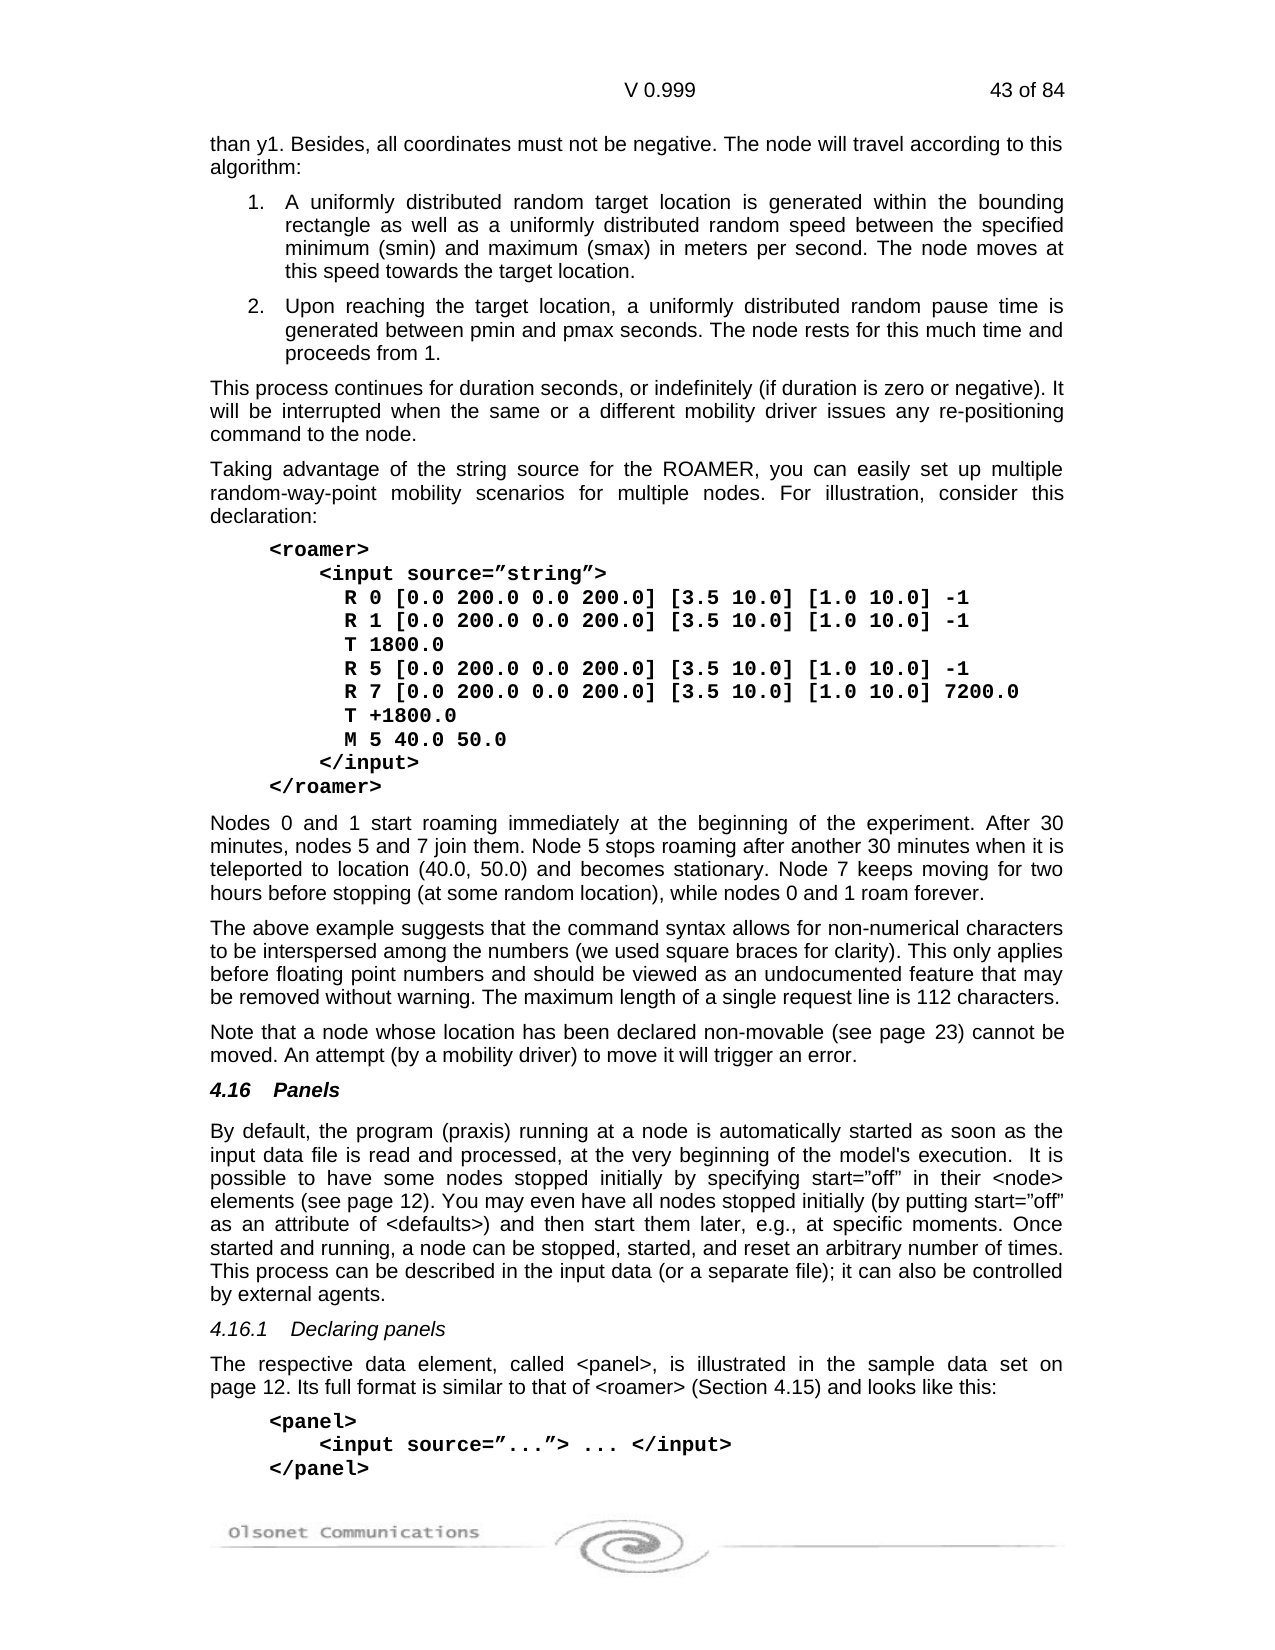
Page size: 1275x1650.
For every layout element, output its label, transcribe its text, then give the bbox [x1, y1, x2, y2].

text </panel> [269, 1458, 1065, 1482]
text M 5 40.0 50.0 [269, 729, 1065, 752]
text R 7 [0.0 200.0 0.0 200.0] [3.5 10.0] [1.0 10.0] 7200.0 [269, 681, 1065, 705]
text R 1 [0.0 200.0 0.0 200.0] [3.5 10.0] [1.0 10.0] -1 [269, 610, 1065, 634]
text R 0 [0.0 200.0 0.0 200.0] [3.5 10.0] [1.0 10.0] -1 [269, 587, 1065, 610]
list A uniformly distributed random target location is generated within the bounding rectangle as well as a uniformly distributed random speed between the specified minimum (smin) and maximum (smax) in meters per second. The node moves at this speed towards the target location. [247, 190, 1065, 283]
picture [210, 1504, 1065, 1596]
text This process continues for duration seconds, or indefinitely (if duration is zero or negative). It will be interrupted when the same or a different mobility driver issues any re-positioning command to the node. [210, 377, 1065, 446]
subtitle Declaring panels [210, 1317, 1065, 1341]
text Note that a node whose location has been declared non-movable (see page 24) cannot be moved. An attempt (by a mobility driver) to move it will trigger an error. [210, 1021, 1065, 1067]
text By default, the program (praxis) running at a node is automatically started as soon as the input data file is read and processed, at the very beginning of the model's execution. It is possible to have some nodes stopped initially by specifying start=”off” in their <node> elements (see page 12). You may even have all nodes stopped initially (by putting start=”off” as an attribute of <defaults>) and then start them later, e.g., at specific moments. Once started and running, a node can be stopped, started, and reset an arbitrary number of times. This process can be described in the input data (or a separate file); it can also be controlled by external agents. [210, 1120, 1065, 1306]
text than y1. Besides, all coordinates must not be negative. The node will travel according to this algorithm: [210, 132, 1065, 179]
text <input source=”...”> ... </input> [269, 1434, 1065, 1458]
text Nodes 0 and 1 start roaming immediately at the beginning of the experiment. After 30 minutes, nodes 5 and 7 join them. Node 5 stops roaming after another 30 minutes when it is teleported to location (40.0, 50.0) and becomes stationary. Node 7 keeps moving for two hours before stopping (at some random location), while nodes 0 and 1 roam forever. [210, 811, 1065, 904]
text Taking advantage of the string source for the ROAMER, you can easily set up multiple random-way-point mobility scenarios for multiple nodes. For illustration, consider this declaration: [210, 458, 1065, 528]
text The above example suggests that the command syntax allows for non-numerical characters to be interspersed among the numbers (we used square braces for clarity). This only applies before floating point numbers and should be viewed as an undocumented feature that may be removed without warning. The maximum length of a single request line is 112 characters. [210, 916, 1065, 1009]
subtitle Panels [210, 1079, 1065, 1102]
text T +1800.0 [269, 705, 1065, 729]
text <roamer> [269, 539, 1065, 563]
text </input> [269, 752, 1065, 776]
text T 1800.0 [269, 634, 1065, 658]
text </roamer> [269, 776, 1065, 799]
text The respective data element, called <panel>, is illustrated in the sample data set on page 12. Its full format is similar to that of <roamer> (Section 4.15) and looks like this: [210, 1352, 1065, 1399]
text <panel> [269, 1411, 1065, 1434]
text <input source=”string”> [269, 563, 1065, 587]
list Upon reaching the target location, a uniformly distributed random pause time is generated between pmin and pmax seconds. The node rests for this much time and proceeds from 1. [247, 295, 1065, 365]
text R 5 [0.0 200.0 0.0 200.0] [3.5 10.0] [1.0 10.0] -1 [269, 658, 1065, 681]
